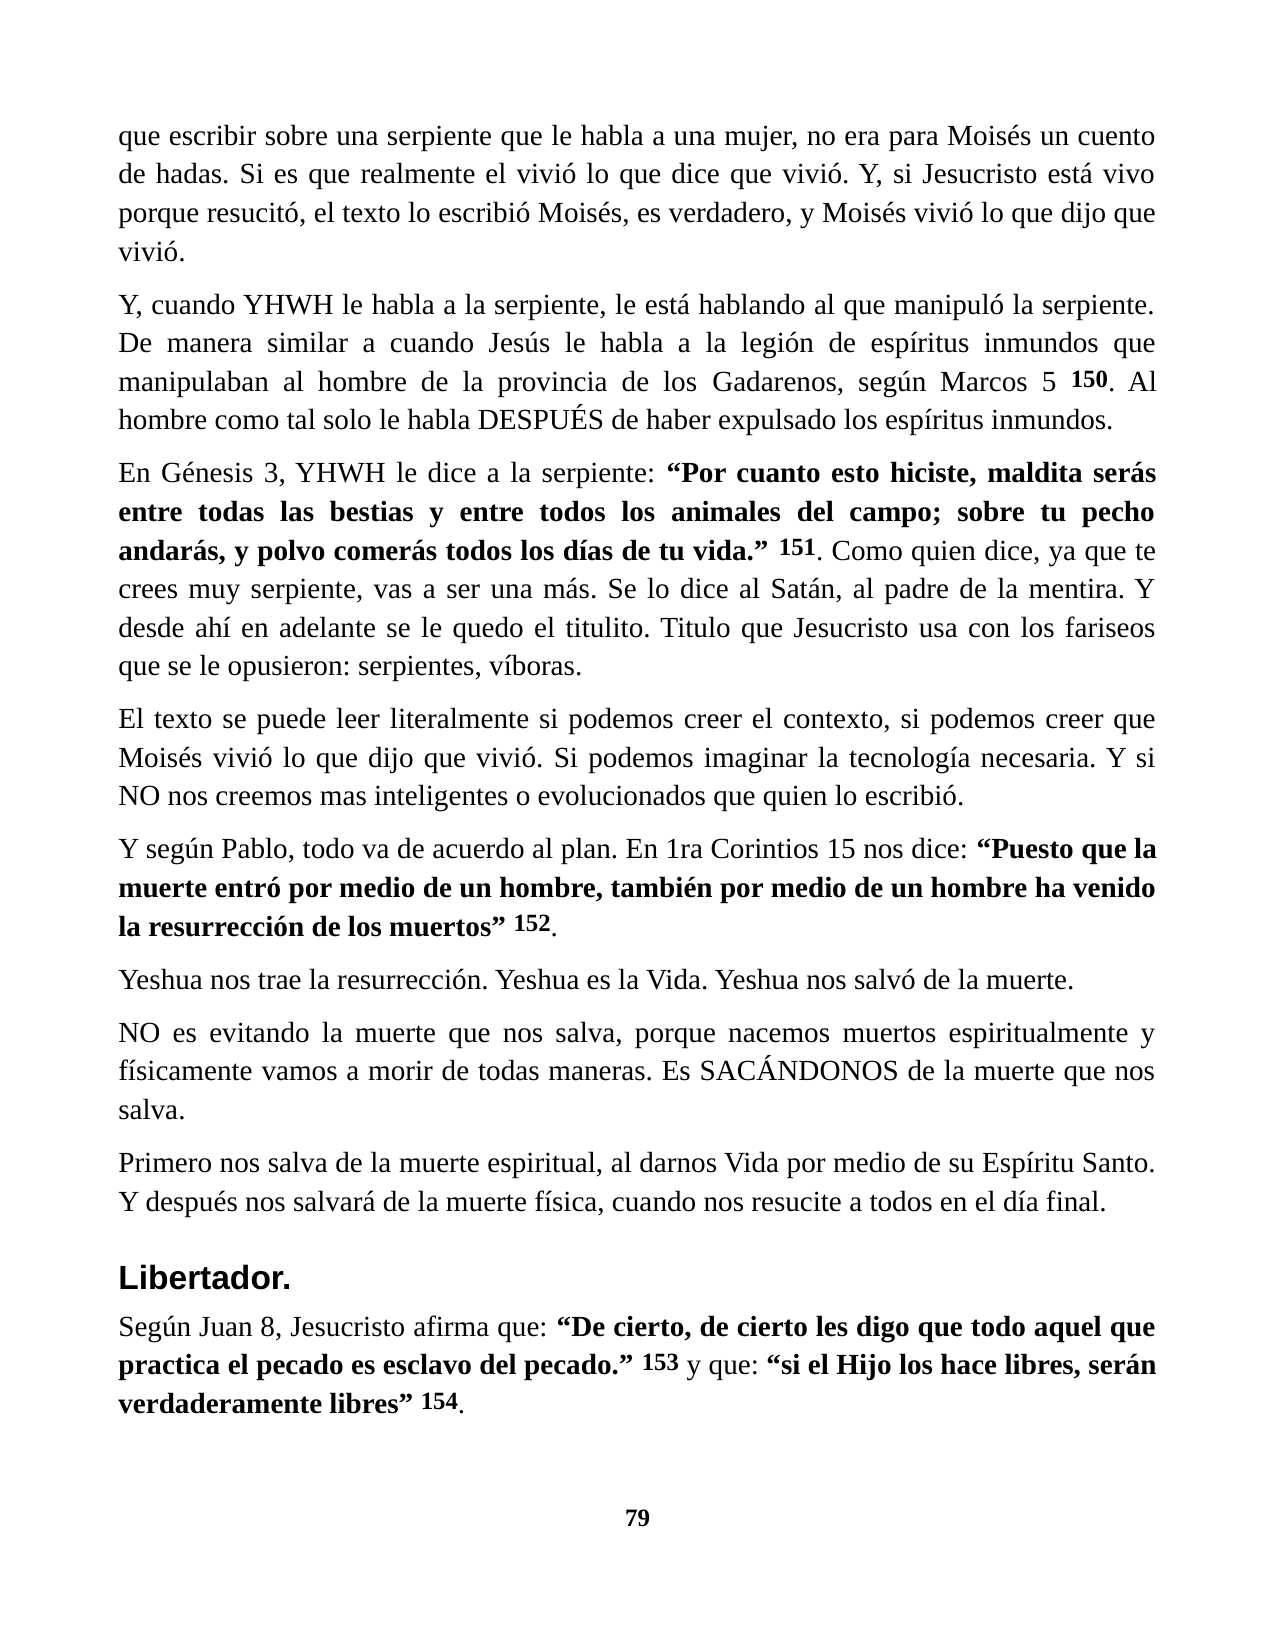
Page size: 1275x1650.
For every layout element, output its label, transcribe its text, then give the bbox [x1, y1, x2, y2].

text Y según Pablo, todo va de acuerdo al plan. En 1ra Corintios 15 nos dice: “Puesto que la muerte entró por medio de un hombre, también por medio de un hombre ha venido la resurrección de los muertos” . [118, 832, 1157, 942]
text En Génesis 3, YHWH le dice a la serpiente: “Por cuanto esto hiciste, maldita serás entre todas las bestias y entre todos los animales del campo; sobre tu pecho andarás, y polvo comerás todos los días de tu vida.” . Como quien dice, ya que te crees muy serpiente, vas a ser una más. Se lo dice al Satán, al padre de la mentira. Y desde ahí en adelante se le quedo el titulito. Titulo que Jesucristo usa con los fariseos que se le opusieron: serpientes, víboras. [118, 456, 1157, 682]
text NO es evitando la muerte que nos salva, porque nacemos muertos espiritualmente y físicamente vamos a morir de todas maneras. Es SACÁNDONOS de la muerte que nos salva. [118, 1015, 1157, 1126]
text El texto se puede leer literalmente si podemos creer el contexto, si podemos creer que Moisés vivió lo que dijo que vivió. Si podemos imaginar la tecnología necesaria. Y si NO nos creemos mas inteligentes o evolucionados que quien lo escribió. [118, 701, 1157, 812]
text Primero nos salva de la muerte espiritual, al darnos Vida por medio de su Espíritu Santo. Y después nos salvará de la muerte física, cuando nos resucite a todos en el día final. [118, 1145, 1157, 1217]
text que escribir sobre una serpiente que le habla a una mujer, no era para Moisés un cuento de hadas. Si es que realmente el vivió lo que dice que vivió. Y, si Jesucristo está vivo porque resucitó, el texto lo escribió Moisés, es verdadero, y Moisés vivió lo que dijo que vivió. [118, 118, 1157, 267]
subtitle Libertador. [118, 1258, 1157, 1296]
text Y, cuando YHWH le habla a la serpiente, le está hablando al que manipuló la serpiente. De manera similar a cuando Jesús le habla a la legión de espíritus inmundos que manipulaban al hombre de la provincia de los Gadarenos, según Marcos 5 . Al hombre como tal solo le habla DESPUÉS de haber expulsado los espíritus inmundos. [118, 287, 1157, 436]
text Según Juan 8, Jesucristo afirma que: “De cierto, de cierto les digo que todo aquel que practica el pecado es esclavo del pecado.” y que: “si el Hijo los hace libres, serán verdaderamente libres” . [118, 1309, 1157, 1419]
text Yeshua nos trae la resurrección. Yeshua es la Vida. Yeshua nos salvó de la muerte. [118, 962, 1157, 995]
